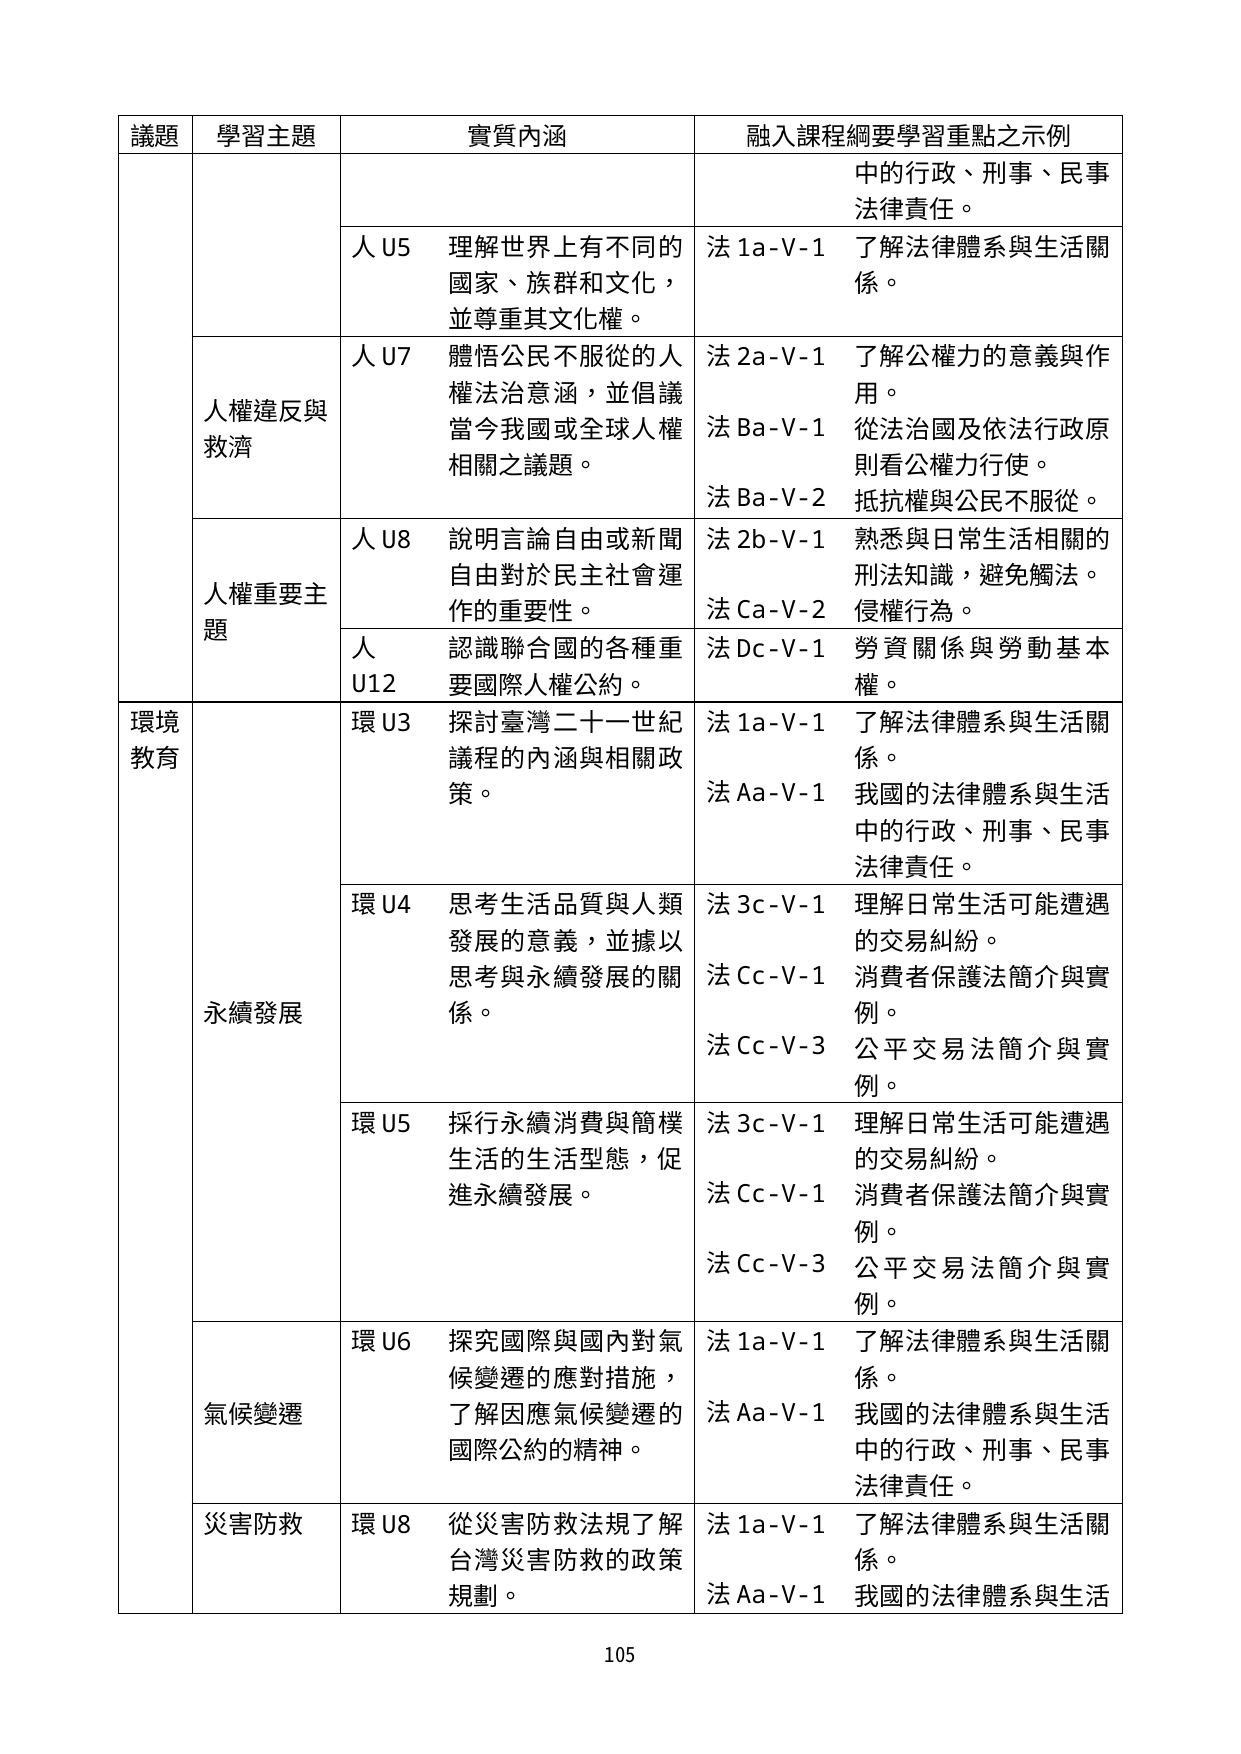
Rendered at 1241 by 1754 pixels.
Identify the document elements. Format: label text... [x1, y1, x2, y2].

table_cell 說明言論自由或新聞自由對於民主社會運作的重要性。 [437, 519, 694, 628]
table_cell 理解日常生活可能遭遇的交易糾紛。 消費者保護法簡介與實例。 公平交易法簡介與實例。 [843, 1103, 1122, 1321]
table_cell 認識聯合國的各種重要國際人權公約。 [437, 629, 694, 701]
table_cell 災害防救 [193, 1504, 340, 1613]
table_cell 永續發展 [193, 703, 340, 1321]
table_cell 環U6 [341, 1322, 437, 1503]
table_cell 法Dc-V-1 [695, 629, 843, 701]
table_header 實質內涵 [341, 116, 694, 152]
table_cell 中的行政、刑事、民事法律責任。 [843, 154, 1122, 226]
table_cell 法1a-V-1 法Aa-V-1 [695, 1504, 843, 1613]
table_cell 了解法律體系與生活關係。 我國的法律體系與生活中的行政、刑事、民事法律責任。 [843, 1322, 1122, 1503]
table_cell 人U8 [341, 519, 437, 628]
table_cell 法1a-V-1 法Aa-V-1 [695, 703, 843, 884]
table_cell [193, 154, 340, 336]
table_cell 環U4 [341, 885, 437, 1102]
table_cell 勞資關係與勞動基本權。 [843, 629, 1122, 701]
table_cell 人權重要主題 [193, 519, 340, 701]
table_header 學習主題 [193, 116, 340, 152]
table_header 融入課程綱要學習重點之示例 [695, 116, 1122, 152]
table_cell 法3c-V-1 法Cc-V-1 法Cc-V-3 [695, 1103, 843, 1321]
table_cell 環U8 [341, 1504, 437, 1613]
table_cell 人U5 [341, 227, 437, 336]
table_cell 人U7 [341, 337, 437, 518]
table_cell 體悟公民不服從的人權法治意涵，並倡議當今我國或全球人權相關之議題。 [437, 337, 694, 518]
table_cell 人U12 [341, 629, 437, 701]
table_cell 法1a-V-1 法Aa-V-1 [695, 1322, 843, 1503]
table_cell 從災害防救法規了解台灣災害防救的政策規劃。 [437, 1504, 694, 1613]
table_cell 環U5 [341, 1103, 437, 1321]
table_cell 探究國際與國內對氣候變遷的應對措施，了解因應氣候變遷的國際公約的精神。 [437, 1322, 694, 1503]
table_cell 熟悉與日常生活相關的刑法知識，避免觸法。 侵權行為。 [843, 519, 1122, 628]
table_cell 採行永續消費與簡樸生活的生活型態，促進永續發展。 [437, 1103, 694, 1321]
table_cell 了解法律體系與生活關係。 我國的法律體系與生活 [843, 1504, 1122, 1613]
table_cell 理解日常生活可能遭遇的交易糾紛。 消費者保護法簡介與實例。 公平交易法簡介與實例。 [843, 885, 1122, 1102]
table_cell 了解法律體系與生活關係。 [843, 227, 1122, 336]
table_cell 環境教育 [119, 703, 192, 1613]
table_cell 法3c-V-1 法Cc-V-1 法Cc-V-3 [695, 885, 843, 1102]
table_cell [341, 154, 437, 226]
table_cell [119, 154, 192, 701]
table_cell 理解世界上有不同的國家、族群和文化，並尊重其文化權。 [437, 227, 694, 336]
table_cell 了解公權力的意義與作用。 從法治國及依法行政原則看公權力行使。 抵抗權與公民不服從。 [843, 337, 1122, 518]
table_cell 氣候變遷 [193, 1322, 340, 1503]
table_cell 法2b-V-1 法Ca-V-2 [695, 519, 843, 628]
table_header 議題 [119, 116, 192, 152]
table_cell 探討臺灣二十一世紀議程的內涵與相關政策。 [437, 703, 694, 884]
table_cell 思考生活品質與人類發展的意義，並據以思考與永續發展的關係。 [437, 885, 694, 1102]
table_cell 了解法律體系與生活關係。 我國的法律體系與生活中的行政、刑事、民事法律責任。 [843, 703, 1122, 884]
table_cell [437, 154, 694, 226]
table_cell [695, 154, 843, 226]
table_cell 環U3 [341, 703, 437, 884]
table_cell 法2a-V-1 法Ba-V-1 法Ba-V-2 [695, 337, 843, 518]
table_cell 人權違反與救濟 [193, 337, 340, 518]
table_cell 法1a-V-1 [695, 227, 843, 336]
